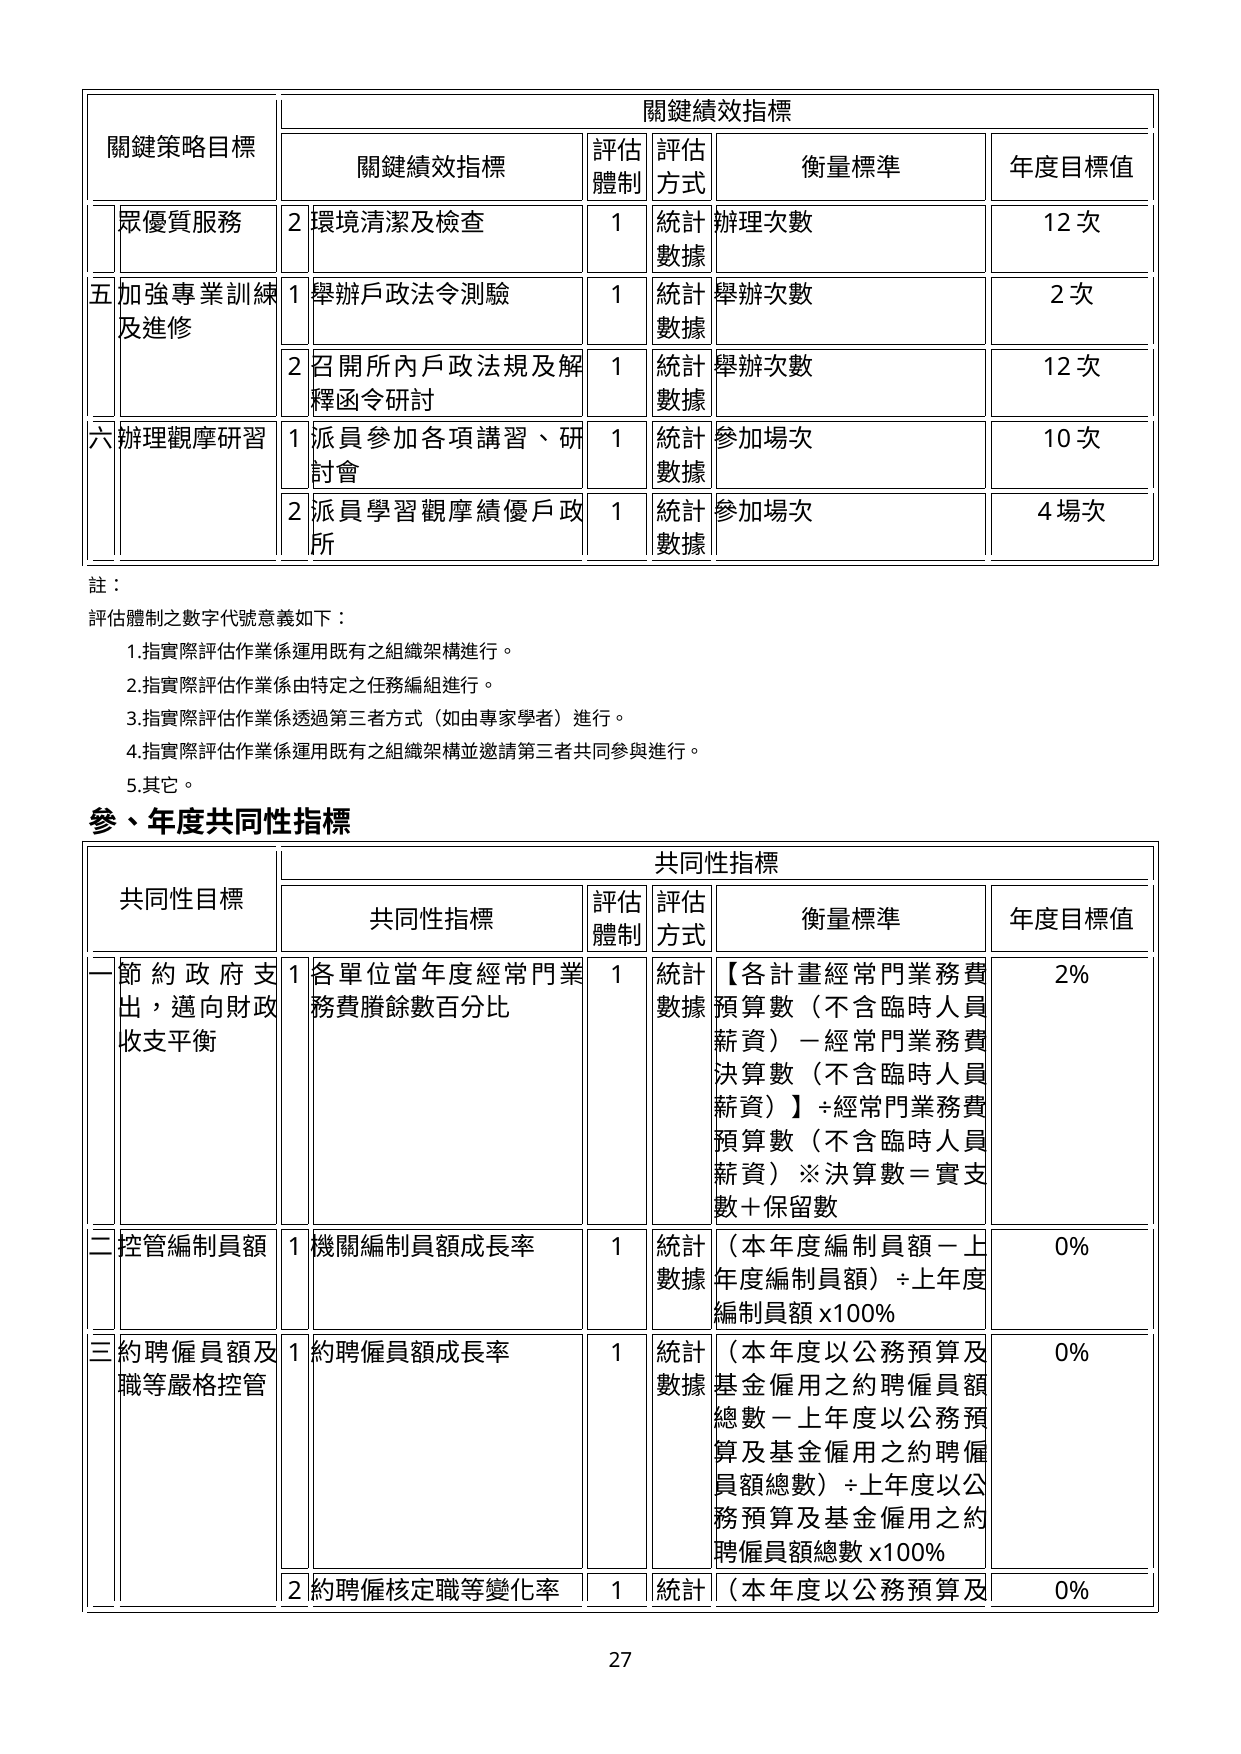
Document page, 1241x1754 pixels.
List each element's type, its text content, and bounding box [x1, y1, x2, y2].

table_cell 評估 體制 [585, 880, 649, 951]
table_cell 2 [278, 200, 311, 272]
table_cell 評估 方式 [649, 129, 714, 199]
table_header 共同性目標 [85, 842, 278, 951]
table_cell 控管編制員額 [117, 1224, 278, 1329]
table_cell 1 [278, 272, 311, 344]
table_cell 辦理觀摩研習 [117, 416, 278, 560]
table_cell 1 [278, 1224, 311, 1329]
table_cell （本年度編制員額－上年度編制員額）÷上年度編制員額x100% [714, 1224, 988, 1329]
table_cell 2 [278, 1568, 311, 1606]
table_cell 評估 方式 [649, 880, 714, 951]
table_cell 一 [85, 951, 117, 1223]
table_cell 0% [988, 1568, 1156, 1606]
table_cell 各單位當年度經常門業務費賸餘數百分比 [311, 951, 585, 1223]
table_cell 統計數據 [649, 416, 714, 488]
table_cell 0% [988, 1224, 1156, 1329]
text 1.指實際評估作業係運用既有之組織架構進行。 [89, 632, 1152, 665]
table_cell 12次 [988, 200, 1156, 272]
table_cell 派員學習觀摩績優戶政所 [311, 488, 585, 560]
table_cell 舉辦次數 [714, 272, 988, 344]
table_cell 2 [278, 344, 311, 416]
table_cell 1 [278, 416, 311, 488]
table_cell 統計數據 [649, 344, 714, 416]
table_cell 2% [988, 951, 1156, 1223]
table_cell 4場次 [988, 488, 1156, 560]
table_cell 召開所內戶政法規及解釋函令研討 [311, 344, 585, 416]
table_cell 統計數據 [649, 1329, 714, 1568]
table_cell 0% [988, 1329, 1156, 1568]
table_cell 2 [278, 488, 311, 560]
table_cell 辦理次數 [714, 200, 988, 272]
table_cell 參加場次 [714, 488, 988, 560]
table_cell 約聘僱員額成長率 [311, 1329, 585, 1568]
table_header 關鍵績效指標 [278, 90, 1156, 127]
table_cell 環境清潔及檢查 [311, 200, 585, 272]
table_header 關鍵策略目標 [85, 90, 278, 199]
table_cell 統計數據 [649, 951, 714, 1223]
table_cell 1 [278, 1329, 311, 1568]
table_cell 舉辦次數 [714, 344, 988, 416]
table_cell 1 [585, 1224, 649, 1329]
text 5.其它。 [89, 765, 1152, 799]
table_cell 統計數據 [649, 488, 714, 560]
text 評估體制之數字代號意義如下： [89, 599, 1152, 632]
table_cell 三 [85, 1329, 117, 1606]
table_cell （本年度以公務預算及 [714, 1568, 988, 1606]
table_cell 衡量標準 [714, 129, 988, 199]
text 3.指實際評估作業係透過第三者方式（如由專家學者）進行。 [89, 699, 1152, 732]
table_cell 2次 [988, 272, 1156, 344]
table_cell 1 [585, 272, 649, 344]
table_cell 年度目標值 [988, 879, 1156, 951]
table_cell 1 [585, 951, 649, 1223]
table_cell 五 [85, 272, 117, 416]
table_cell 派員參加各項講習、研討會 [311, 416, 585, 488]
table_cell （本年度以公務預算及基金僱用之約聘僱員額總數－上年度以公務預算及基金僱用之約聘僱員額總數）÷上年度以公務預算及基金僱用之約聘僱員額總數x100% [714, 1329, 988, 1568]
table_cell 1 [585, 1568, 649, 1606]
table_cell 【各計畫經常門業務費預算數（不含臨時人員薪資）－經常門業務費決算數（不含臨時人員薪資）】÷經常門業務費預算數（不含臨時人員薪資）※決算數＝實支數＋保留數 [714, 951, 988, 1223]
table_cell 共同性指標 [278, 879, 585, 951]
table_cell 二 [85, 1224, 117, 1329]
table_cell 1 [585, 416, 649, 488]
table_cell [85, 200, 117, 272]
table_cell 統計 [649, 1568, 714, 1606]
table_cell 機關編制員額成長率 [311, 1224, 585, 1329]
table_header 共同性指標 [278, 842, 1156, 879]
text 4.指實際評估作業係運用既有之組織架構並邀請第三者共同參與進行。 [89, 732, 1152, 765]
table_cell 統計數據 [649, 272, 714, 344]
text 參、年度共同性指標 [89, 799, 1152, 841]
text 2.指實際評估作業係由特定之任務編組進行。 [89, 665, 1152, 699]
table_cell 10次 [988, 416, 1156, 488]
table_cell 12次 [988, 344, 1156, 416]
table_cell 1 [585, 488, 649, 560]
table_cell 加強專業訓練及進修 [117, 272, 278, 416]
table_cell 參加場次 [714, 416, 988, 488]
table_cell 1 [585, 200, 649, 272]
table_cell 眾優質服務 [117, 200, 278, 272]
table_cell 約聘僱員額及職等嚴格控管 [117, 1329, 278, 1606]
table_cell 統計數據 [649, 200, 714, 272]
table_cell 1 [585, 344, 649, 416]
table_cell 節約政府支出，邁向財政收支平衡 [117, 951, 278, 1223]
table_cell 六 [85, 416, 117, 560]
table_cell 舉辦戶政法令測驗 [311, 272, 585, 344]
text 註： [89, 566, 1152, 599]
table_cell 統計數據 [649, 1224, 714, 1329]
table_cell 衡量標準 [714, 880, 988, 951]
table_cell 約聘僱核定職等變化率 [311, 1568, 585, 1606]
table_cell 1 [278, 951, 311, 1223]
table_cell 評估 體制 [585, 129, 649, 199]
table_cell 關鍵績效指標 [278, 128, 585, 199]
table_cell 1 [585, 1329, 649, 1568]
table_cell 年度目標值 [988, 128, 1156, 199]
